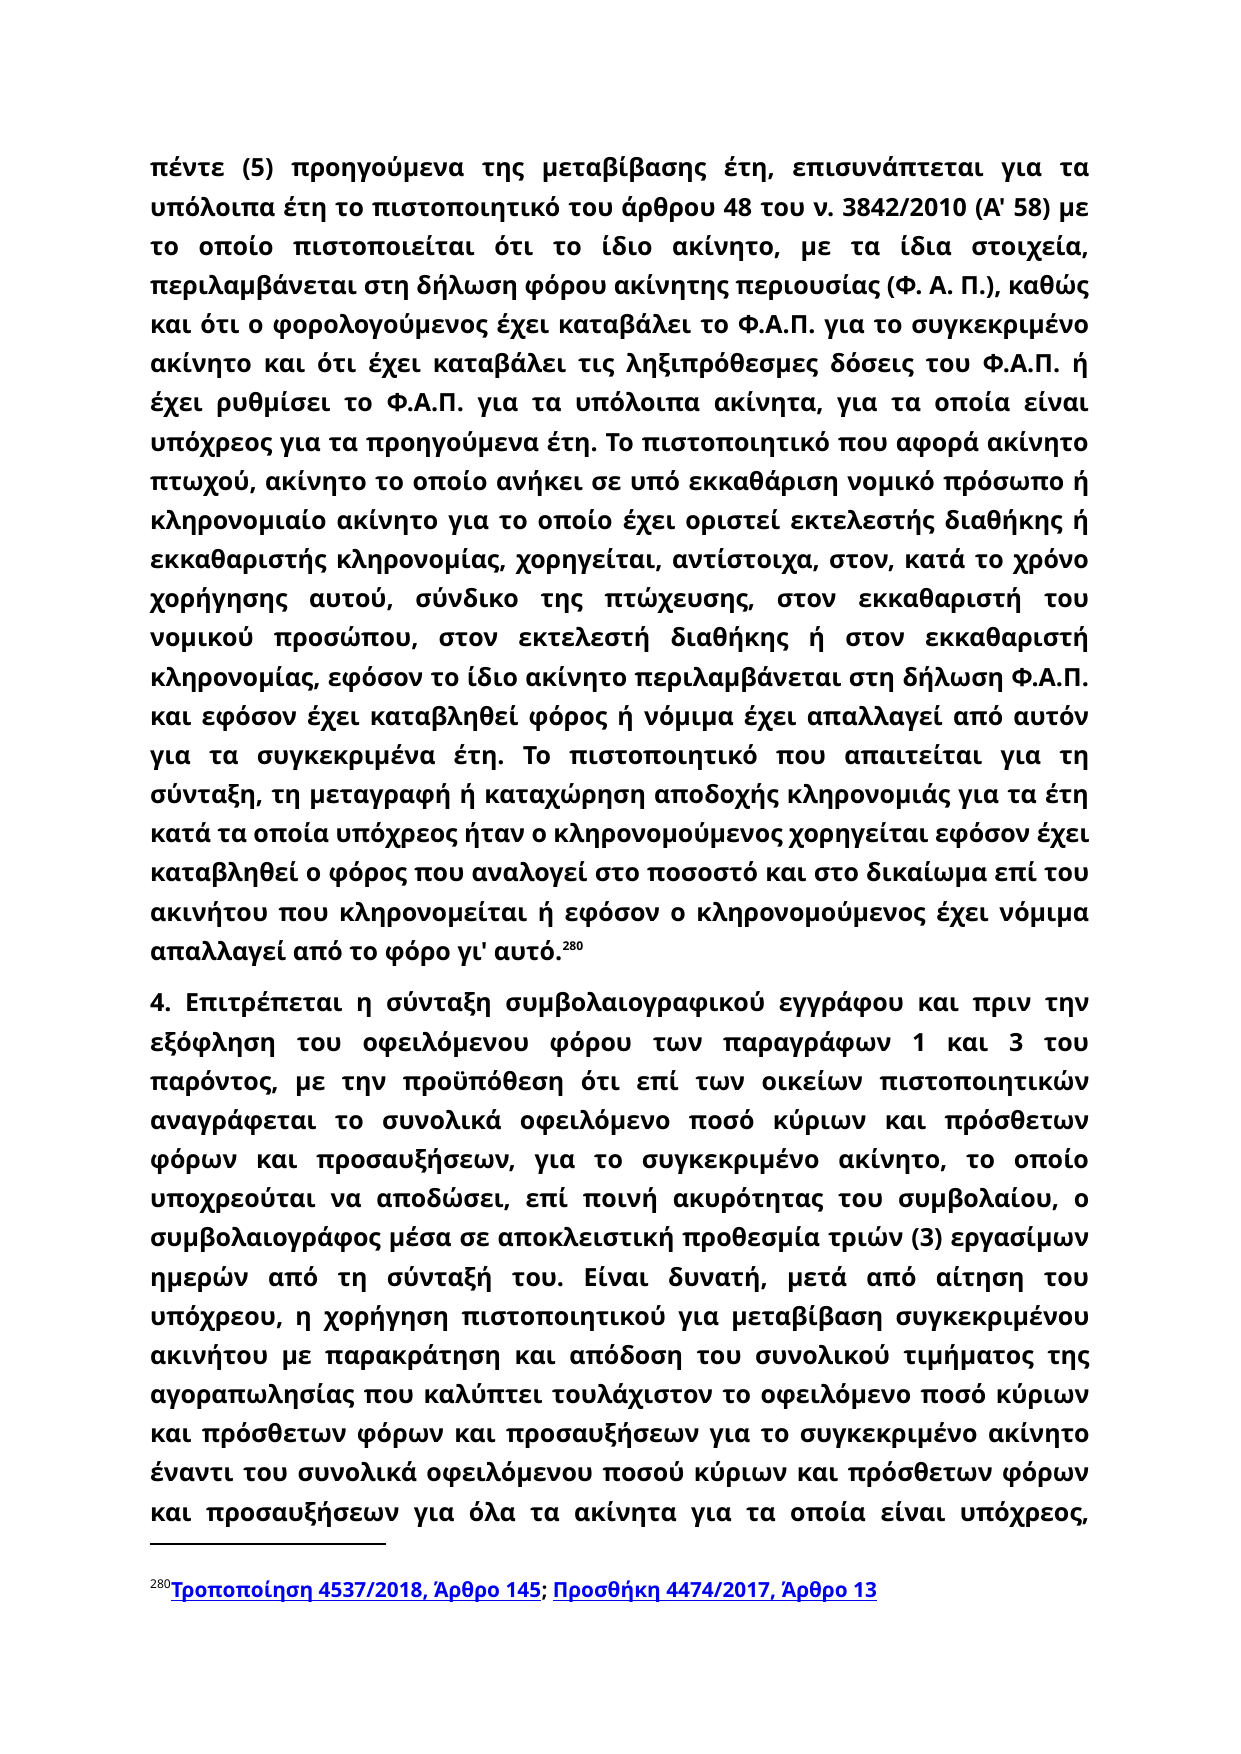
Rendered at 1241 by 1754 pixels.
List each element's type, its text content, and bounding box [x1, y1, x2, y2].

text 4. Επιτρέπεται η σύνταξη συμβολαιογραφικού εγγράφου και πριν την εξόφληση του οφειλόμενου φόρου των παραγράφων 1 και 3 του παρόντος, με την προϋπόθεση ότι επί των οικείων πιστοποιητικών αναγράφεται το συνολικά οφειλόμενο ποσό κύριων και πρόσθετων φόρων και προσαυξήσεων, για το συγκεκριμένο ακίνητο, το οποίο υποχρεούται να αποδώσει, επί ποινή ακυρότητας του συμβολαίου, ο συμβολαιογράφος μέσα σε αποκλειστική προθεσμία τριών (3) εργασίμων ημερών από τη σύνταξή του. Είναι δυνατή, μετά από αίτηση του υπόχρεου, η χορήγηση πιστοποιητικού για μεταβίβαση συγκεκριμένου ακινήτου με παρακράτηση και απόδοση του συνολικού τιμήματος της αγοραπωλησίας που καλύπτει τουλάχιστον το οφειλόμενο ποσό κύριων και πρόσθετων φόρων και προσαυξήσεων για το συγκεκριμένο ακίνητο έναντι του συνολικά οφειλόμενου ποσού κύριων και πρόσθετων φόρων και προσαυξήσεων για όλα τα ακίνητα για τα οποία είναι υπόχρεος, [150, 985, 1090, 1528]
text Τροποποίηση 4537/2018, Άρθρο 145; Προσθήκη 4474/2017, Άρθρο 13 [150, 1576, 1090, 1604]
text πέντε (5) προηγούμενα της μεταβίβασης έτη, επισυνάπτεται για τα υπόλοιπα έτη το πιστοποιητικό του άρθρου 48 του ν. 3842/2010 (Α' 58) με το οποίο πιστοποιείται ότι το ίδιο ακίνητο, με τα ίδια στοιχεία, περιλαμβάνεται στη δήλωση φόρου ακίνητης περιουσίας (Φ. Α. Π.), καθώς και ότι ο φορολογούμενος έχει καταβάλει το Φ.Α.Π. για το συγκεκριμένο ακίνητο και ότι έχει καταβάλει τις ληξιπρόθεσμες δόσεις του Φ.Α.Π. ή έχει ρυθμίσει το Φ.Α.Π. για τα υπόλοιπα ακίνητα, για τα οποία είναι υπόχρεος για τα προηγούμενα έτη. Το πιστοποιητικό που αφορά ακίνητο πτωχού, ακίνητο το οποίο ανήκει σε υπό εκκαθάριση νομικό πρόσωπο ή κληρονομιαίο ακίνητο για το οποίο έχει οριστεί εκτελεστής διαθήκης ή εκκαθαριστής κληρονομίας, χορηγείται, αντίστοιχα, στον, κατά το χρόνο χορήγησης αυτού, σύνδικο της πτώχευσης, στον εκκαθαριστή του νομικού προσώπου, στον εκτελεστή διαθήκης ή στον εκκαθαριστή κληρονομίας, εφόσον το ίδιο ακίνητο περιλαμβάνεται στη δήλωση Φ.Α.Π. και εφόσον έχει καταβληθεί φόρος ή νόμιμα έχει απαλλαγεί από αυτόν για τα συγκεκριμένα έτη. Το πιστοποιητικό που απαιτείται για τη σύνταξη, τη μεταγραφή ή καταχώρηση αποδοχής κληρονομιάς για τα έτη κατά τα οποία υπόχρεος ήταν ο κληρονομούμενος χορηγείται εφόσον έχει καταβληθεί ο φόρος που αναλογεί στο ποσοστό και στο δικαίωμα επί του ακινήτου που κληρονομείται ή εφόσον ο κληρονομούμενος έχει νόμιμα απαλλαγεί από το φόρο γι' αυτό. [150, 150, 1090, 967]
